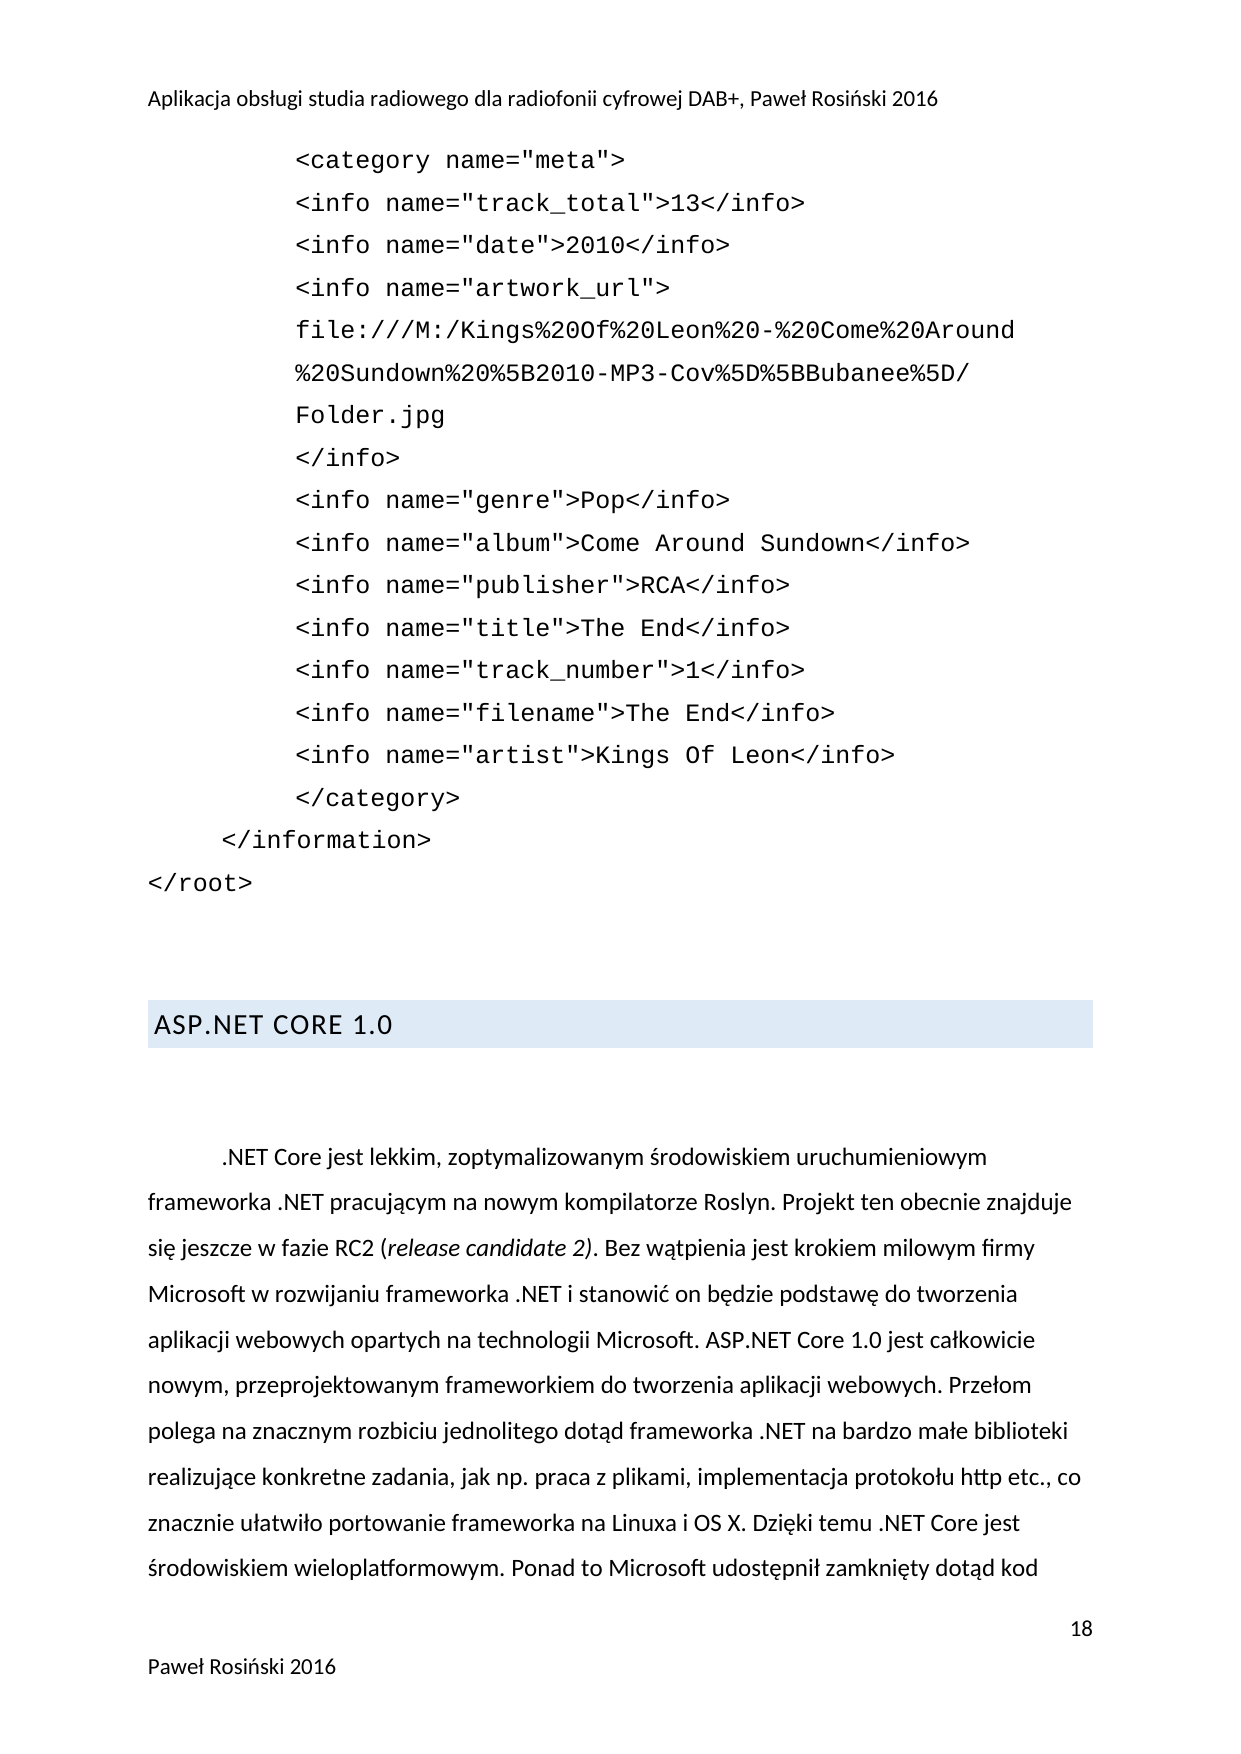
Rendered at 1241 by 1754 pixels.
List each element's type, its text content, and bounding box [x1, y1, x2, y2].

text </info> [295, 445, 1093, 473]
text </category> [295, 785, 1093, 813]
text <info name="album">Come Around Sundown</info> [295, 530, 1093, 558]
text <info name="genre">Pop</info> [295, 488, 1093, 516]
text <info name="filename">The End</info> [295, 700, 1093, 728]
text <info name="track_number">1</info> [295, 658, 1093, 686]
text file:///M:/Kings%20Of%20Leon%20-%20Come%20Around%20Sundown%20%5B2010-MP3-Cov%5D%5BBubanee%5D/Folder.jpg [295, 318, 1093, 431]
text <category name="meta"> [295, 148, 1093, 176]
text <info name="date">2010</info> [295, 233, 1093, 261]
text <info name="artwork_url"> [295, 275, 1093, 303]
text <info name="publisher">RCA</info> [295, 573, 1093, 601]
text ASP.NET CORE 1.0 [154, 1006, 1086, 1042]
text <info name="title">The End</info> [295, 615, 1093, 643]
text </root> [148, 870, 1093, 898]
text .NET Core jest lekkim, zoptymalizowanym środowiskiem uruchumieniowym frameworka .NET pracującym na nowym kompilatorze Roslyn. Projekt ten obecnie znajduje się jeszcze w fazie RC2 (release candidate 2). Bez wątpienia jest krokiem milowym firmy Microsoft w rozwijaniu frameworka .NET i stanowić on będzie podstawę do tworzenia aplikacji webowych opartych na technologii Microsoft. ASP.NET Core 1.0 jest całkowicie nowym, przeprojektowanym frameworkiem do tworzenia aplikacji webowych. Przełom polega na znacznym rozbiciu jednolitego dotąd frameworka .NET na bardzo małe biblioteki realizujące konkretne zadania, jak np. praca z plikami, implementacja protokołu http etc., co znacznie ułatwiło portowanie frameworka na Linuxa i OS X. Dzięki temu .NET Core jest środowiskiem wieloplatformowym. Ponad to Microsoft udostępnił zamknięty dotąd kod [148, 1141, 1093, 1583]
text </information> [221, 828, 1093, 856]
text <info name="artist">Kings Of Leon</info> [295, 743, 1093, 771]
text <info name="track_total">13</info> [295, 190, 1093, 218]
